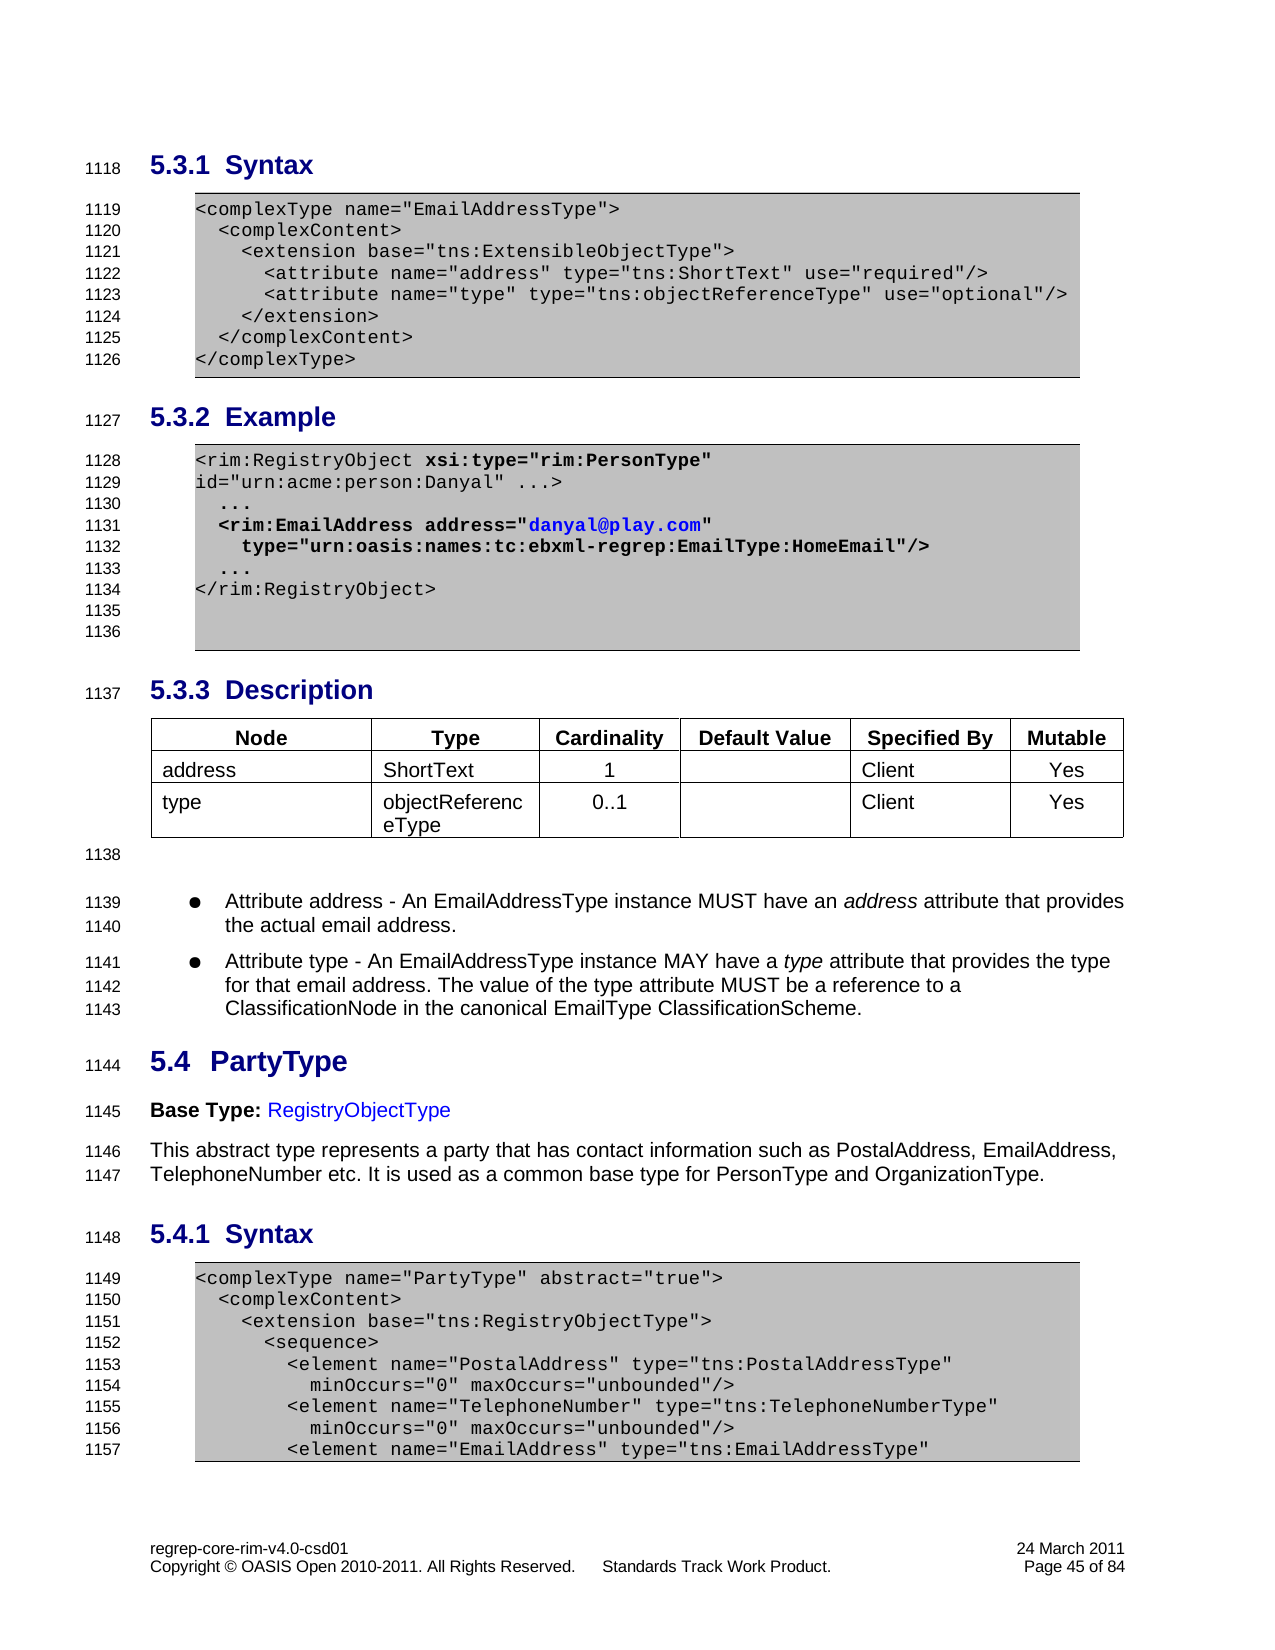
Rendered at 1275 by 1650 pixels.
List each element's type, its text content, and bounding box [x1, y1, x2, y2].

text <attribute name="address" type="tns:ShortText" use="required"/> [195, 257, 1080, 278]
table_cell [681, 751, 850, 782]
text <element name="EmailAddress" type="tns:EmailAddressType" [195, 1433, 1080, 1461]
text </complexType> [195, 343, 1080, 377]
text <sequence> [195, 1326, 1080, 1347]
text </extension> [195, 300, 1080, 321]
subtitle Syntax [150, 1219, 1125, 1249]
text ... [195, 552, 1080, 573]
text ... [195, 487, 1080, 509]
table_cell Yes [1011, 783, 1123, 837]
text <attribute name="type" type="tns:objectReferenceType" use="optional"/> [195, 278, 1080, 300]
table_cell Client [851, 783, 1010, 837]
table_cell Client [851, 751, 1010, 782]
table_cell ShortText [372, 751, 539, 782]
text <complexContent> [195, 1283, 1080, 1304]
text Base Type: RegistryObjectType [150, 1098, 1125, 1122]
list Attribute type - An EmailAddressType instance MAY have a type attribute that provides the type for that email address. The value of the type attribute MUST be a reference to a ClassificationNode in the canonical EmailType ClassificationScheme. [187, 949, 1125, 1020]
text <element name="PostalAddress" type="tns:PostalAddressType" [195, 1347, 1080, 1369]
table_cell type [152, 783, 371, 837]
text This abstract type represents a party that has contact information such as PostalAddress, EmailAddress, TelephoneNumber etc. It is used as a common base type for PersonType and OrganizationType. [150, 1139, 1125, 1186]
table_cell 0..1 [540, 783, 679, 837]
table_header Specified By [851, 719, 1010, 750]
subtitle Description [150, 675, 1125, 705]
text type="urn:oasis:names:tc:ebxml-regrep:EmailType:HomeEmail"/> [195, 530, 1080, 552]
table_header Type [372, 719, 539, 750]
text minOccurs="0" maxOccurs="unbounded"/> [195, 1369, 1080, 1390]
text <complexContent> [195, 214, 1080, 235]
table_cell address [152, 751, 371, 782]
text <rim:EmailAddress address="danyal@play.com" [195, 509, 1080, 530]
table_cell objectReferenceType [372, 783, 539, 837]
text <complexType name="PartyType" abstract="true"> [195, 1263, 1080, 1283]
table_header Cardinality [540, 719, 679, 750]
text <extension base="tns:ExtensibleObjectType"> [195, 235, 1080, 257]
subtitle PartyType [150, 1045, 1125, 1078]
text <rim:RegistryObject xsi:type="rim:PersonType" id="urn:acme:person:Danyal" ...> [195, 445, 1080, 487]
table_cell Yes [1011, 751, 1123, 782]
text </complexContent> [195, 321, 1080, 343]
table_header Node [152, 719, 371, 750]
text <extension base="tns:RegistryObjectType"> [195, 1304, 1080, 1326]
table_header Mutable [1011, 719, 1123, 750]
text minOccurs="0" maxOccurs="unbounded"/> [195, 1412, 1080, 1433]
subtitle Example [150, 402, 1125, 432]
text </rim:RegistryObject> [195, 573, 1080, 594]
text <element name="TelephoneNumber" type="tns:TelephoneNumberType" [195, 1390, 1080, 1412]
table_cell 1 [540, 751, 679, 782]
list Attribute address - An EmailAddressType instance MUST have an address attribute that provides the actual email address. [187, 890, 1125, 937]
table_header Default Value [681, 719, 850, 750]
table_cell [681, 783, 850, 837]
subtitle Syntax [150, 150, 1125, 180]
text <complexType name="EmailAddressType"> [195, 194, 1080, 214]
